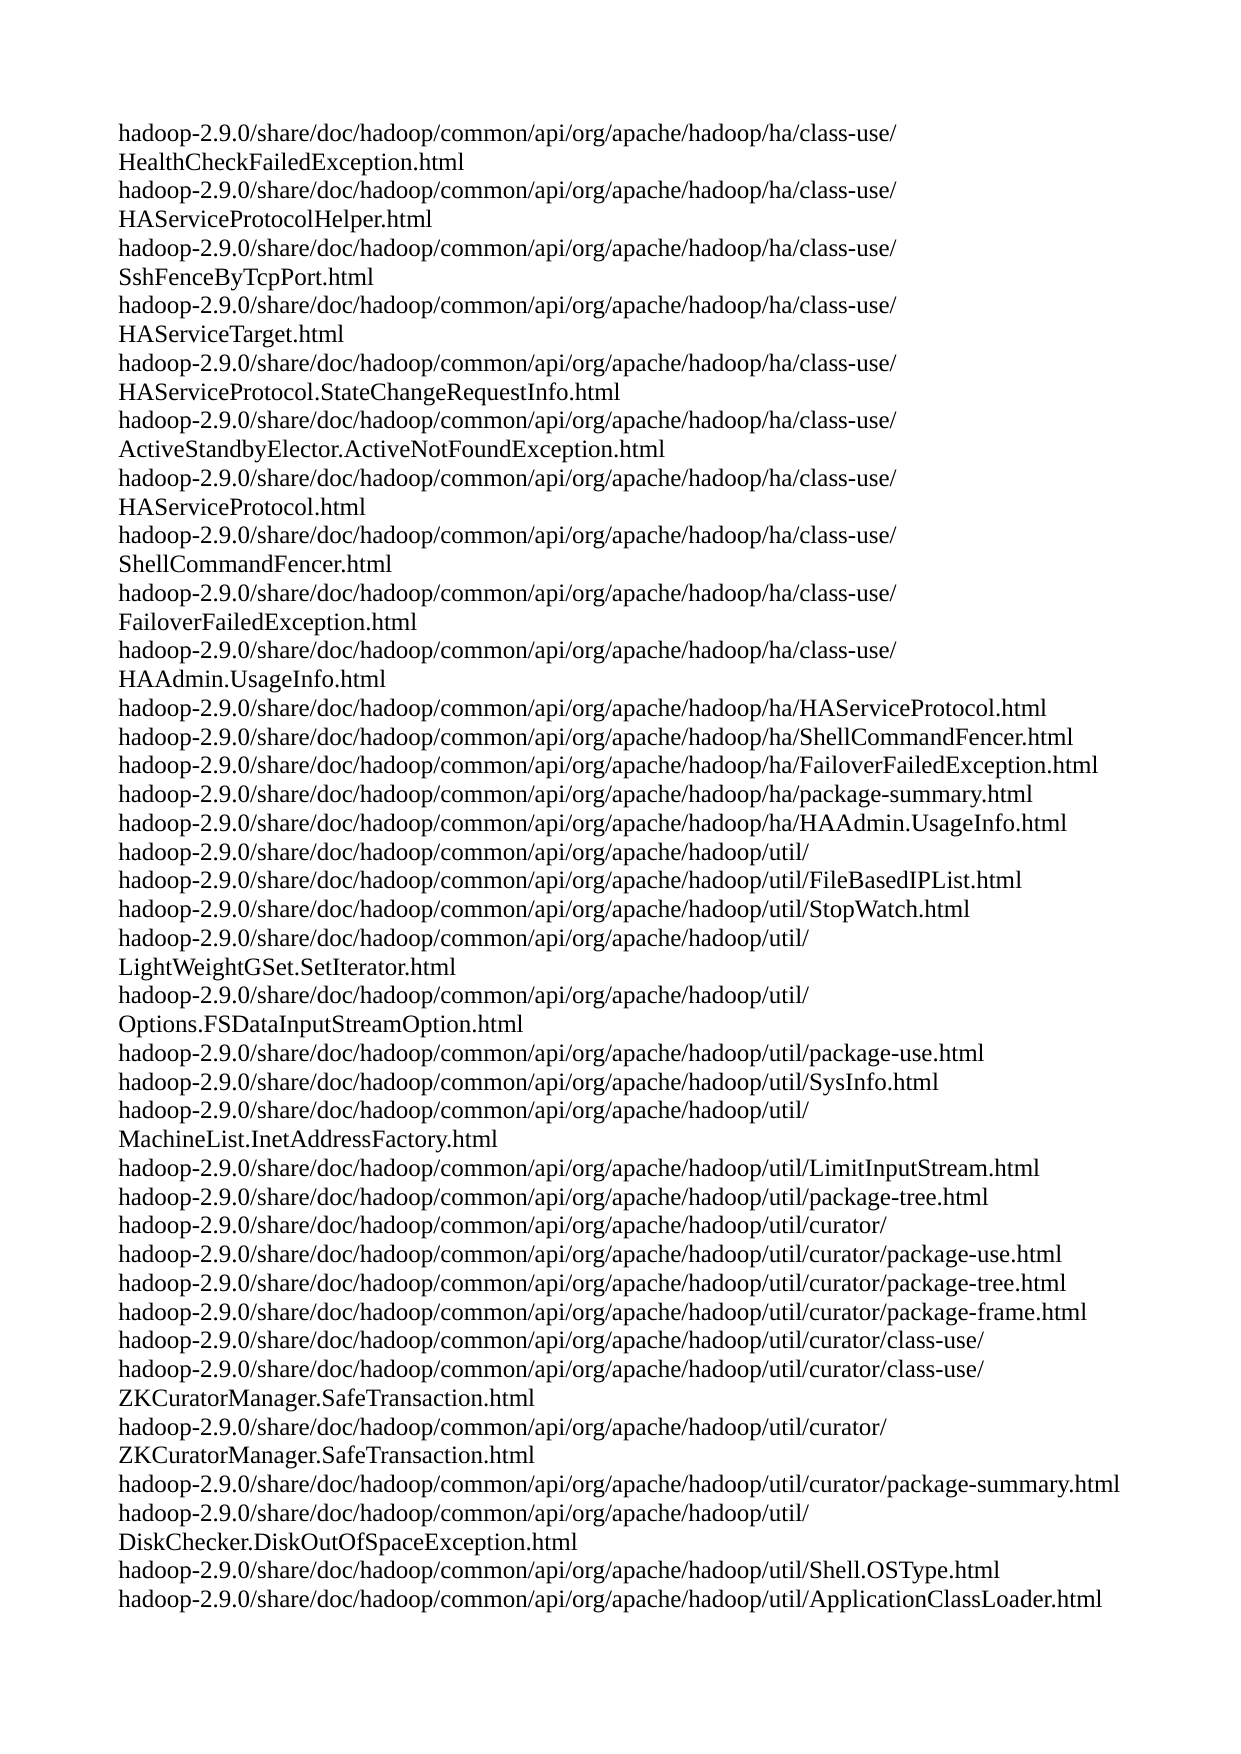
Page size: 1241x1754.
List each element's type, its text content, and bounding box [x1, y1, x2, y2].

text hadoop-2.9.0/share/doc/hadoop/common/api/org/apache/hadoop/util/Shell.OSType.html [118, 1556, 1122, 1584]
text hadoop-2.9.0/share/doc/hadoop/common/api/org/apache/hadoop/ha/class-use/SshFenceByTcpPort.html [118, 233, 1122, 291]
text hadoop-2.9.0/share/doc/hadoop/common/api/org/apache/hadoop/util/package-use.html [118, 1038, 1122, 1067]
text hadoop-2.9.0/share/doc/hadoop/common/api/org/apache/hadoop/util/curator/package-tree.html [118, 1268, 1122, 1297]
text hadoop-2.9.0/share/doc/hadoop/common/api/org/apache/hadoop/ha/class-use/HAServiceProtocol.html [118, 463, 1122, 521]
text hadoop-2.9.0/share/doc/hadoop/common/api/org/apache/hadoop/ha/class-use/HealthCheckFailedException.html [118, 118, 1122, 176]
text hadoop-2.9.0/share/doc/hadoop/common/api/org/apache/hadoop/ha/FailoverFailedException.html [118, 751, 1122, 779]
text hadoop-2.9.0/share/doc/hadoop/common/api/org/apache/hadoop/ha/HAServiceProtocol.html [118, 693, 1122, 722]
text hadoop-2.9.0/share/doc/hadoop/common/api/org/apache/hadoop/ha/HAAdmin.UsageInfo.html [118, 808, 1122, 837]
text hadoop-2.9.0/share/doc/hadoop/common/api/org/apache/hadoop/ha/class-use/HAServiceProtocol.StateChangeRequestInfo.html [118, 348, 1122, 406]
text hadoop-2.9.0/share/doc/hadoop/common/api/org/apache/hadoop/util/MachineList.InetAddressFactory.html [118, 1096, 1122, 1153]
text hadoop-2.9.0/share/doc/hadoop/common/api/org/apache/hadoop/util/Options.FSDataInputStreamOption.html [118, 981, 1122, 1038]
text hadoop-2.9.0/share/doc/hadoop/common/api/org/apache/hadoop/util/LightWeightGSet.SetIterator.html [118, 923, 1122, 981]
text hadoop-2.9.0/share/doc/hadoop/common/api/org/apache/hadoop/ha/package-summary.html [118, 779, 1122, 808]
text hadoop-2.9.0/share/doc/hadoop/common/api/org/apache/hadoop/util/curator/class-use/ZKCuratorManager.SafeTransaction.html [118, 1354, 1122, 1412]
text hadoop-2.9.0/share/doc/hadoop/common/api/org/apache/hadoop/ha/class-use/HAServiceTarget.html [118, 291, 1122, 348]
text hadoop-2.9.0/share/doc/hadoop/common/api/org/apache/hadoop/ha/class-use/HAAdmin.UsageInfo.html [118, 636, 1122, 693]
text hadoop-2.9.0/share/doc/hadoop/common/api/org/apache/hadoop/ha/ShellCommandFencer.html [118, 722, 1122, 751]
text hadoop-2.9.0/share/doc/hadoop/common/api/org/apache/hadoop/util/SysInfo.html [118, 1067, 1122, 1096]
text hadoop-2.9.0/share/doc/hadoop/common/api/org/apache/hadoop/util/DiskChecker.DiskOutOfSpaceException.html [118, 1498, 1122, 1556]
text hadoop-2.9.0/share/doc/hadoop/common/api/org/apache/hadoop/util/curator/package-frame.html [118, 1297, 1122, 1326]
text hadoop-2.9.0/share/doc/hadoop/common/api/org/apache/hadoop/ha/class-use/FailoverFailedException.html [118, 578, 1122, 636]
text hadoop-2.9.0/share/doc/hadoop/common/api/org/apache/hadoop/util/ApplicationClassLoader.html [118, 1584, 1122, 1613]
text hadoop-2.9.0/share/doc/hadoop/common/api/org/apache/hadoop/ha/class-use/HAServiceProtocolHelper.html [118, 176, 1122, 233]
text hadoop-2.9.0/share/doc/hadoop/common/api/org/apache/hadoop/util/curator/class-use/ [118, 1326, 1122, 1354]
text hadoop-2.9.0/share/doc/hadoop/common/api/org/apache/hadoop/ha/class-use/ActiveStandbyElector.ActiveNotFoundException.html [118, 406, 1122, 463]
text hadoop-2.9.0/share/doc/hadoop/common/api/org/apache/hadoop/util/curator/package-summary.html [118, 1469, 1122, 1498]
text hadoop-2.9.0/share/doc/hadoop/common/api/org/apache/hadoop/util/StopWatch.html [118, 894, 1122, 923]
text hadoop-2.9.0/share/doc/hadoop/common/api/org/apache/hadoop/util/LimitInputStream.html [118, 1153, 1122, 1182]
text hadoop-2.9.0/share/doc/hadoop/common/api/org/apache/hadoop/util/package-tree.html [118, 1182, 1122, 1211]
text hadoop-2.9.0/share/doc/hadoop/common/api/org/apache/hadoop/util/ [118, 837, 1122, 866]
text hadoop-2.9.0/share/doc/hadoop/common/api/org/apache/hadoop/util/curator/ZKCuratorManager.SafeTransaction.html [118, 1412, 1122, 1469]
text hadoop-2.9.0/share/doc/hadoop/common/api/org/apache/hadoop/util/curator/package-use.html [118, 1239, 1122, 1268]
text hadoop-2.9.0/share/doc/hadoop/common/api/org/apache/hadoop/ha/class-use/ShellCommandFencer.html [118, 521, 1122, 578]
text hadoop-2.9.0/share/doc/hadoop/common/api/org/apache/hadoop/util/FileBasedIPList.html [118, 866, 1122, 894]
text hadoop-2.9.0/share/doc/hadoop/common/api/org/apache/hadoop/util/curator/ [118, 1211, 1122, 1239]
